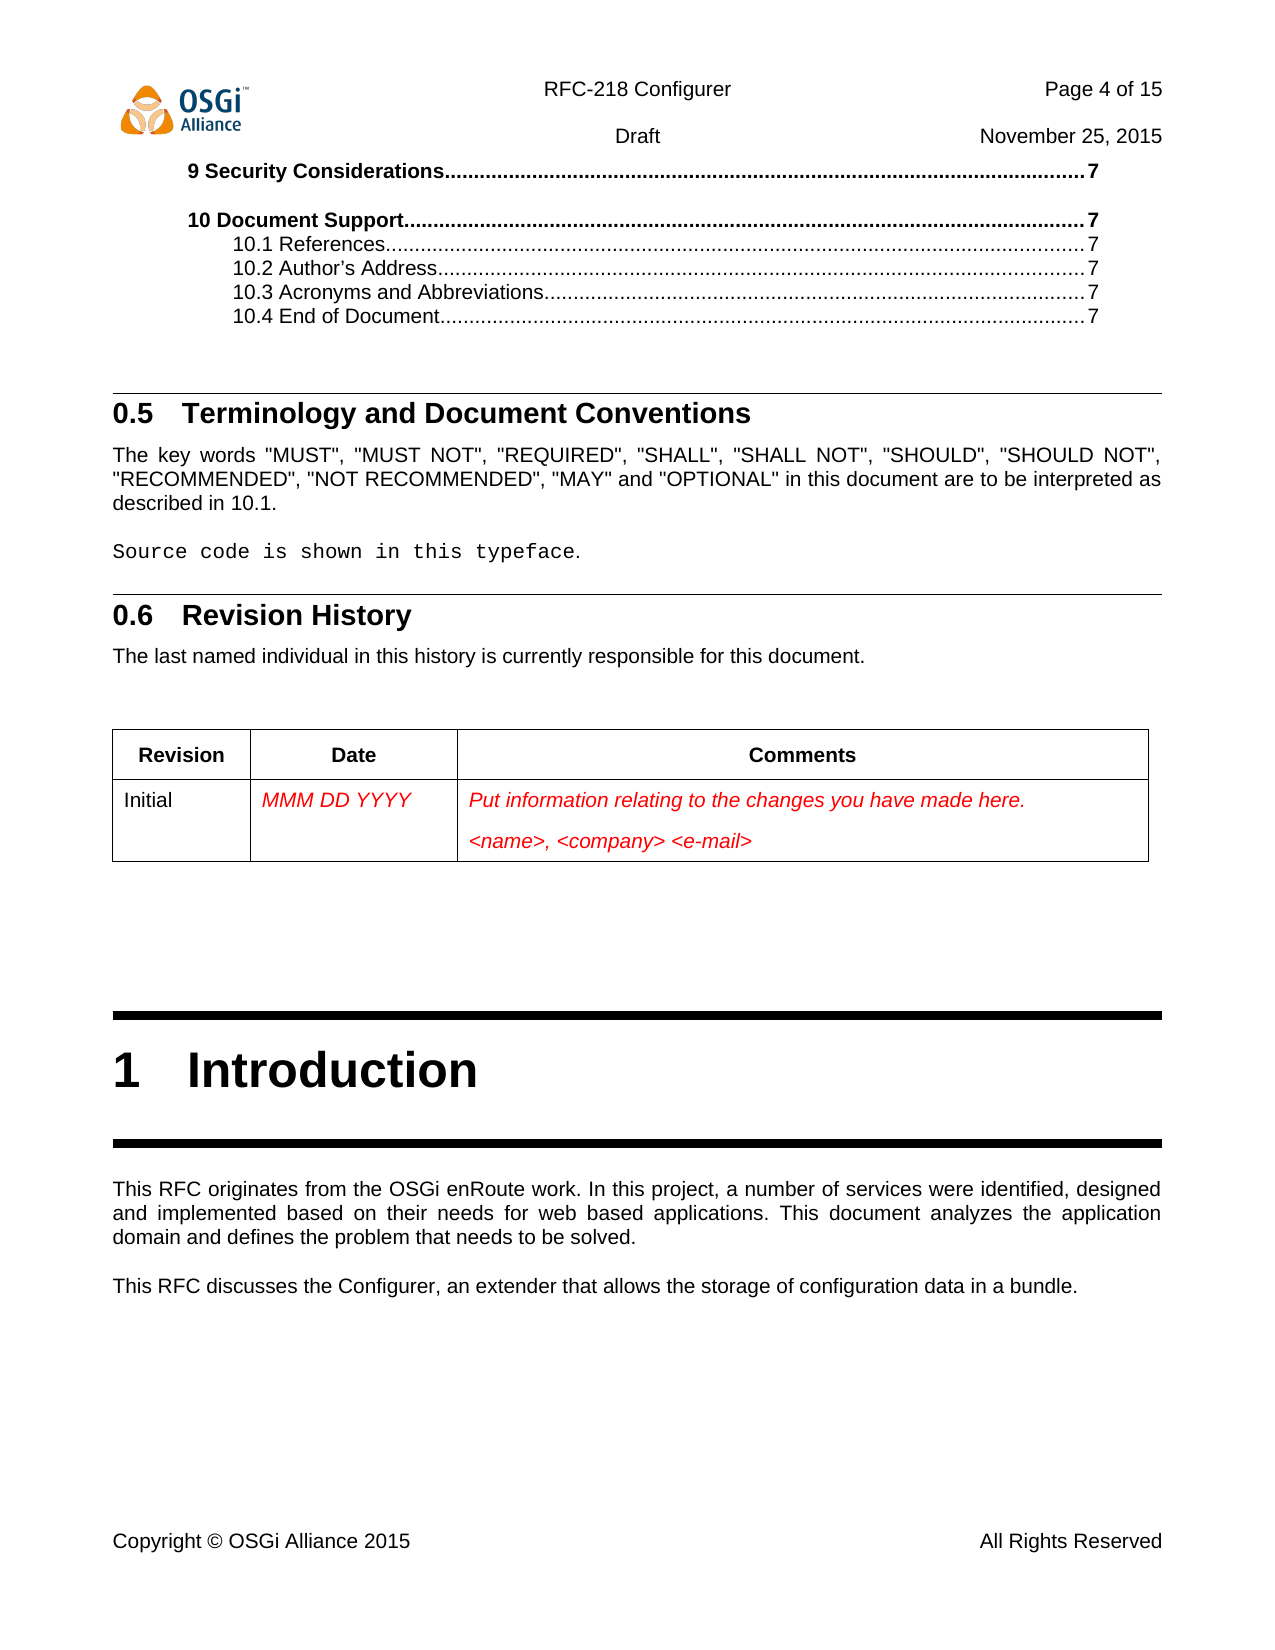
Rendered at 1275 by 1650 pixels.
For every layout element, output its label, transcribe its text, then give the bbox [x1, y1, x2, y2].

picture [113, 78, 257, 142]
text The last named individual in this history is currently responsible for this document. [112, 643, 1162, 667]
table_header Revision [113, 730, 250, 779]
text 10.2 Author’s Address 7 [232, 256, 1162, 280]
text 10 Document Support 7 [187, 208, 1162, 232]
text 10.1 References 7 [232, 232, 1162, 256]
table_cell MMM DD YYYY [251, 780, 457, 861]
table_cell Put information relating to the changes you have made here. <name>, <company> <e-mail> [458, 780, 1148, 861]
text 9 Security Considerations 7 [187, 159, 1162, 183]
subtitle Introduction [112, 1012, 1162, 1148]
text 10.3 Acronyms and Abbreviations 7 [232, 280, 1162, 304]
text This RFC discusses the Configurer, an extender that allows the storage of configuration data in a bundle. [112, 1274, 1162, 1298]
text Source code is shown in this typeface. [112, 539, 1162, 565]
subtitle Terminology and Document Conventions [112, 394, 1162, 430]
table_header Date [251, 730, 457, 779]
text 10.4 End of Document 7 [232, 304, 1162, 328]
text This RFC originates from the OSGi enRoute work. In this project, a number of services were identified, designed and implemented based on their needs for web based applications. This document analyzes the application domain and defines the problem that needs to be solved. [112, 1177, 1162, 1249]
table_cell Initial [113, 780, 250, 861]
table_header Comments [458, 730, 1148, 779]
text The key words "MUST", "MUST NOT", "REQUIRED", "SHALL", "SHALL NOT", "SHOULD", "SHOULD NOT", "RECOMMENDED", "NOT RECOMMENDED", "MAY" and "OPTIONAL" in this document are to be interpreted as described in 1. [112, 442, 1162, 514]
subtitle Revision History [112, 595, 1162, 631]
